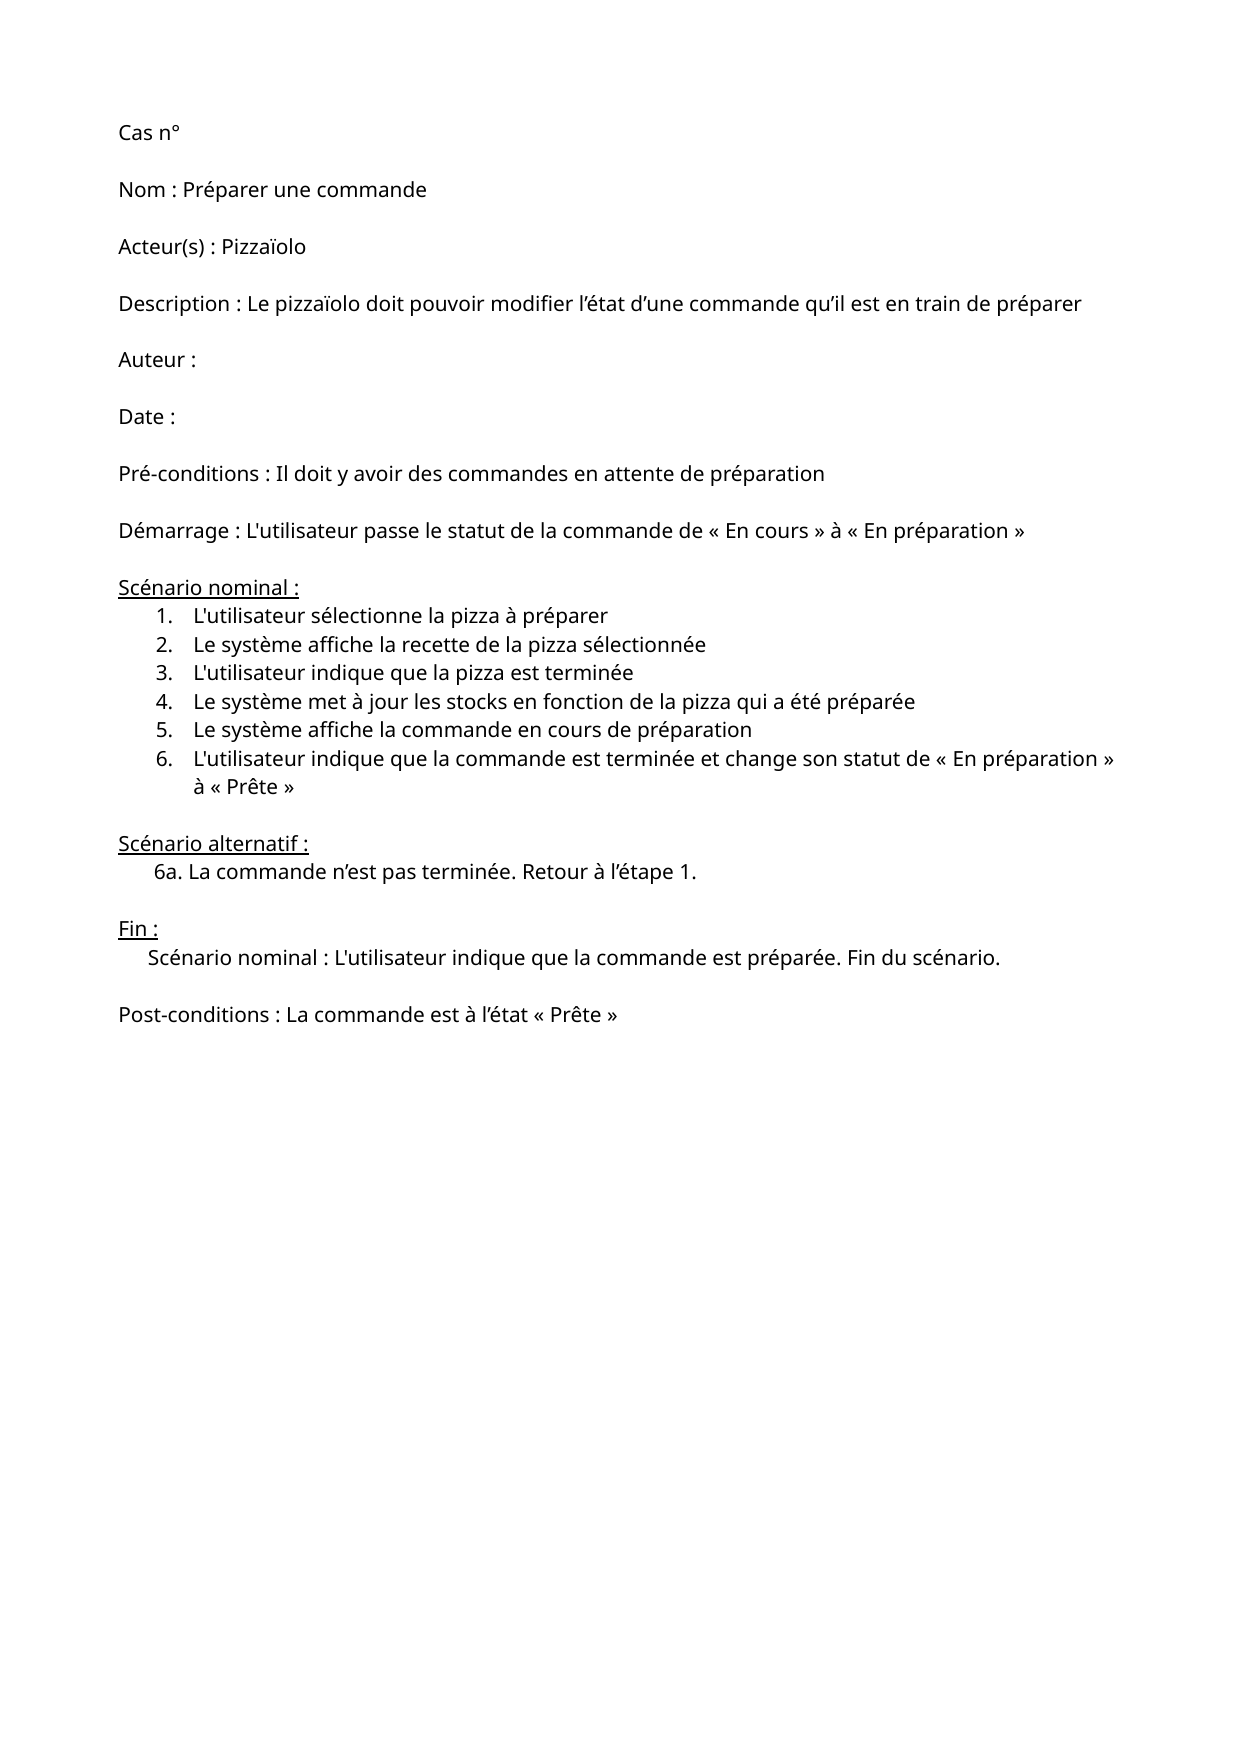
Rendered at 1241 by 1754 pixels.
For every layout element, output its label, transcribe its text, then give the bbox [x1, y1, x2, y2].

text Description : Le pizzaïolo doit pouvoir modifier l’état d’une commande qu’il est en train de préparer [118, 289, 1122, 317]
list Le système affiche la recette de la pizza sélectionnée [156, 630, 1122, 658]
list L'utilisateur sélectionne la pizza à préparer [156, 602, 1122, 630]
text Scénario alternatif : [118, 829, 1122, 857]
text Date : [118, 402, 1122, 431]
text Scénario nominal : [118, 573, 1122, 602]
text Fin : [118, 914, 1122, 943]
list Le système affiche la commande en cours de préparation [156, 715, 1122, 744]
text Pré-conditions : Il doit y avoir des commandes en attente de préparation [118, 459, 1122, 488]
list L'utilisateur indique que la pizza est terminée [156, 658, 1122, 687]
text Acteur(s) : Pizzaïolo [118, 232, 1122, 260]
text 6a. La commande n’est pas terminée. Retour à l’étape 1. [153, 857, 1122, 886]
list L'utilisateur indique que la commande est terminée et change son statut de « En préparation » à « Prête » [156, 744, 1122, 801]
text Démarrage : L'utilisateur passe le statut de la commande de « En cours » à « En préparation » [118, 516, 1122, 545]
text Scénario nominal : L'utilisateur indique que la commande est préparée. Fin du scénario. [148, 943, 1122, 971]
text Auteur : [118, 346, 1122, 374]
list Le système met à jour les stocks en fonction de la pizza qui a été préparée [156, 687, 1122, 715]
text Post-conditions : La commande est à l’état « Prête » [118, 1000, 1122, 1028]
text Nom : Préparer une commande [118, 175, 1122, 203]
text Cas n° [118, 118, 1122, 147]
